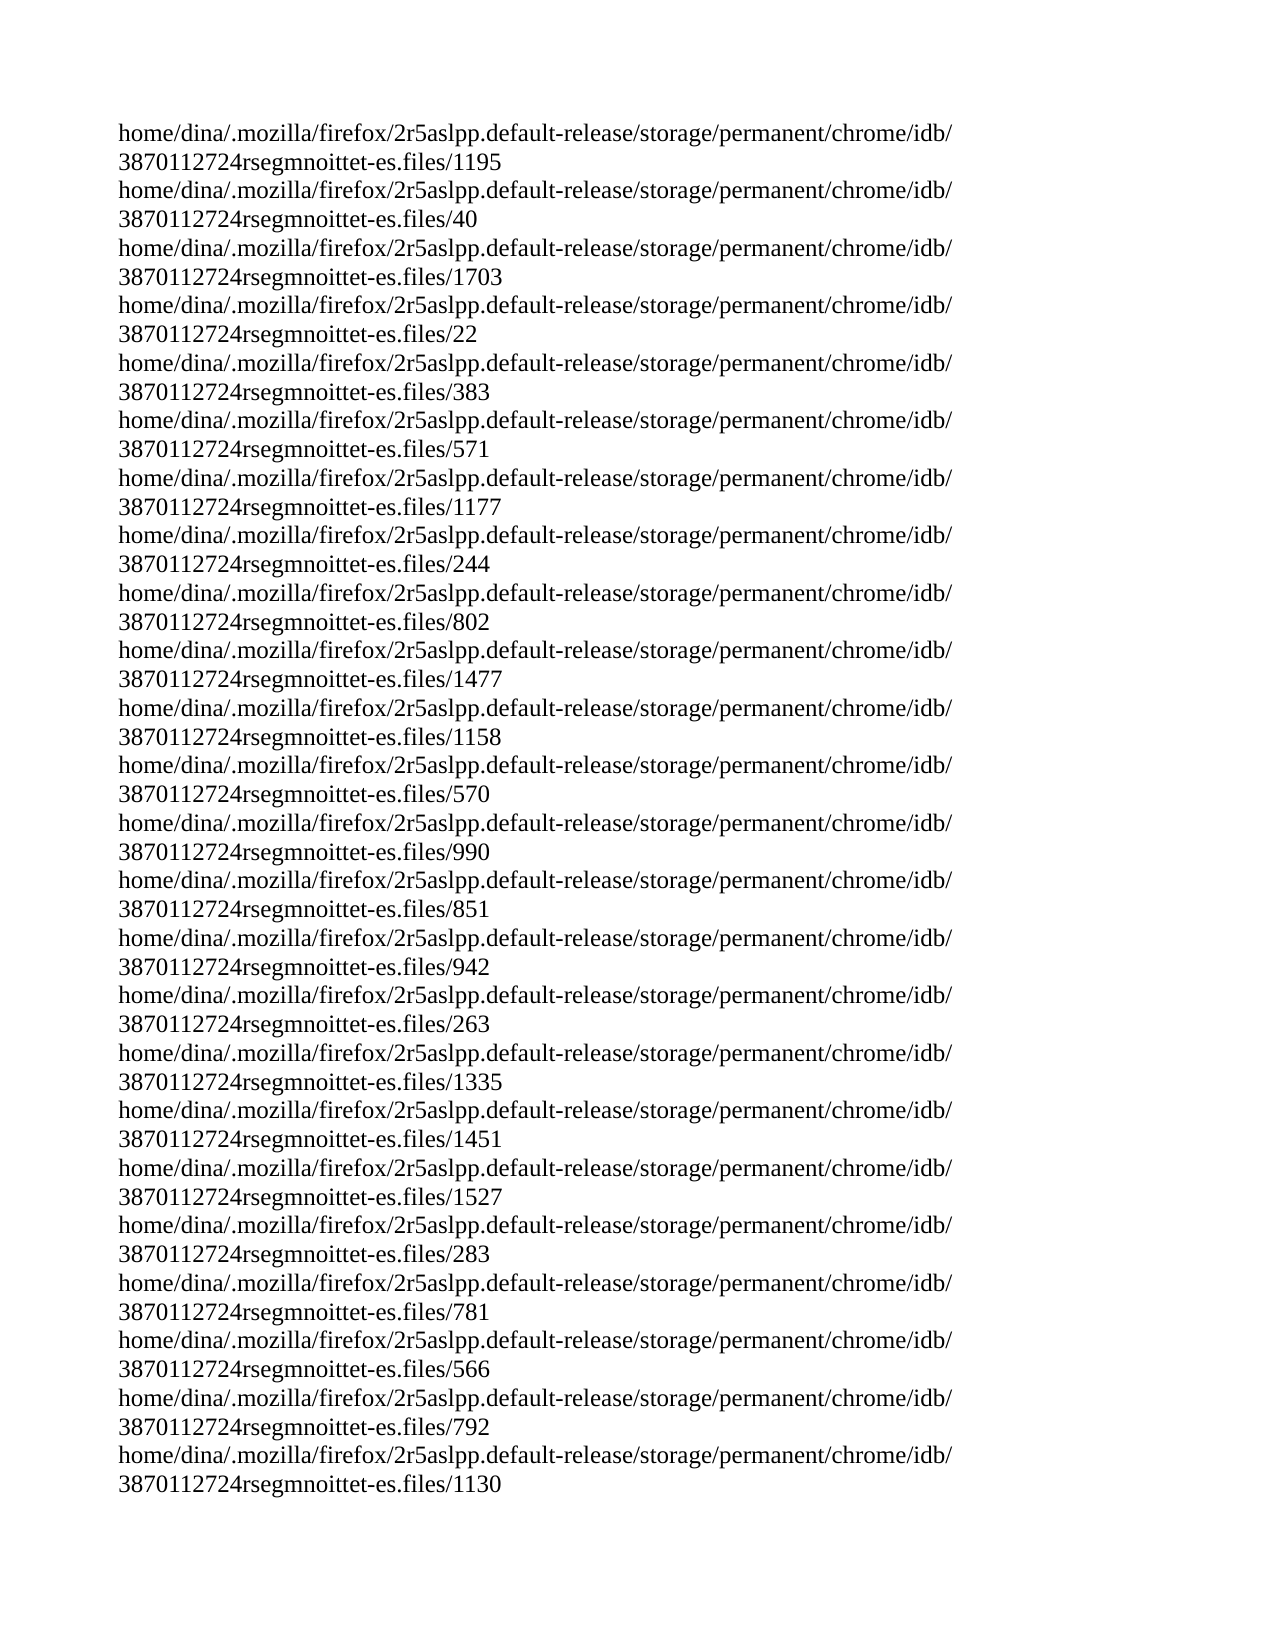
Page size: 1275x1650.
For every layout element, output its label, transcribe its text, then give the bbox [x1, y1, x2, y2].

text home/dina/.mozilla/firefox/2r5aslpp.default-release/storage/permanent/chrome/idb/3870112724rsegmnoittet-es.files/781 [118, 1268, 1157, 1326]
text home/dina/.mozilla/firefox/2r5aslpp.default-release/storage/permanent/chrome/idb/3870112724rsegmnoittet-es.files/566 [118, 1326, 1157, 1383]
text home/dina/.mozilla/firefox/2r5aslpp.default-release/storage/permanent/chrome/idb/3870112724rsegmnoittet-es.files/40 [118, 176, 1157, 233]
text home/dina/.mozilla/firefox/2r5aslpp.default-release/storage/permanent/chrome/idb/3870112724rsegmnoittet-es.files/570 [118, 751, 1157, 808]
text home/dina/.mozilla/firefox/2r5aslpp.default-release/storage/permanent/chrome/idb/3870112724rsegmnoittet-es.files/571 [118, 406, 1157, 463]
text home/dina/.mozilla/firefox/2r5aslpp.default-release/storage/permanent/chrome/idb/3870112724rsegmnoittet-es.files/1130 [118, 1441, 1157, 1498]
text home/dina/.mozilla/firefox/2r5aslpp.default-release/storage/permanent/chrome/idb/3870112724rsegmnoittet-es.files/1527 [118, 1153, 1157, 1211]
text home/dina/.mozilla/firefox/2r5aslpp.default-release/storage/permanent/chrome/idb/3870112724rsegmnoittet-es.files/1195 [118, 118, 1157, 176]
text home/dina/.mozilla/firefox/2r5aslpp.default-release/storage/permanent/chrome/idb/3870112724rsegmnoittet-es.files/22 [118, 291, 1157, 348]
text home/dina/.mozilla/firefox/2r5aslpp.default-release/storage/permanent/chrome/idb/3870112724rsegmnoittet-es.files/942 [118, 923, 1157, 981]
text home/dina/.mozilla/firefox/2r5aslpp.default-release/storage/permanent/chrome/idb/3870112724rsegmnoittet-es.files/263 [118, 981, 1157, 1038]
text home/dina/.mozilla/firefox/2r5aslpp.default-release/storage/permanent/chrome/idb/3870112724rsegmnoittet-es.files/1451 [118, 1096, 1157, 1153]
text home/dina/.mozilla/firefox/2r5aslpp.default-release/storage/permanent/chrome/idb/3870112724rsegmnoittet-es.files/1177 [118, 463, 1157, 521]
text home/dina/.mozilla/firefox/2r5aslpp.default-release/storage/permanent/chrome/idb/3870112724rsegmnoittet-es.files/851 [118, 866, 1157, 923]
text home/dina/.mozilla/firefox/2r5aslpp.default-release/storage/permanent/chrome/idb/3870112724rsegmnoittet-es.files/1477 [118, 636, 1157, 693]
text home/dina/.mozilla/firefox/2r5aslpp.default-release/storage/permanent/chrome/idb/3870112724rsegmnoittet-es.files/283 [118, 1211, 1157, 1268]
text home/dina/.mozilla/firefox/2r5aslpp.default-release/storage/permanent/chrome/idb/3870112724rsegmnoittet-es.files/1703 [118, 233, 1157, 291]
text home/dina/.mozilla/firefox/2r5aslpp.default-release/storage/permanent/chrome/idb/3870112724rsegmnoittet-es.files/802 [118, 578, 1157, 636]
text home/dina/.mozilla/firefox/2r5aslpp.default-release/storage/permanent/chrome/idb/3870112724rsegmnoittet-es.files/244 [118, 521, 1157, 578]
text home/dina/.mozilla/firefox/2r5aslpp.default-release/storage/permanent/chrome/idb/3870112724rsegmnoittet-es.files/383 [118, 348, 1157, 406]
text home/dina/.mozilla/firefox/2r5aslpp.default-release/storage/permanent/chrome/idb/3870112724rsegmnoittet-es.files/1158 [118, 693, 1157, 751]
text home/dina/.mozilla/firefox/2r5aslpp.default-release/storage/permanent/chrome/idb/3870112724rsegmnoittet-es.files/1335 [118, 1038, 1157, 1096]
text home/dina/.mozilla/firefox/2r5aslpp.default-release/storage/permanent/chrome/idb/3870112724rsegmnoittet-es.files/792 [118, 1383, 1157, 1441]
text home/dina/.mozilla/firefox/2r5aslpp.default-release/storage/permanent/chrome/idb/3870112724rsegmnoittet-es.files/990 [118, 808, 1157, 866]
